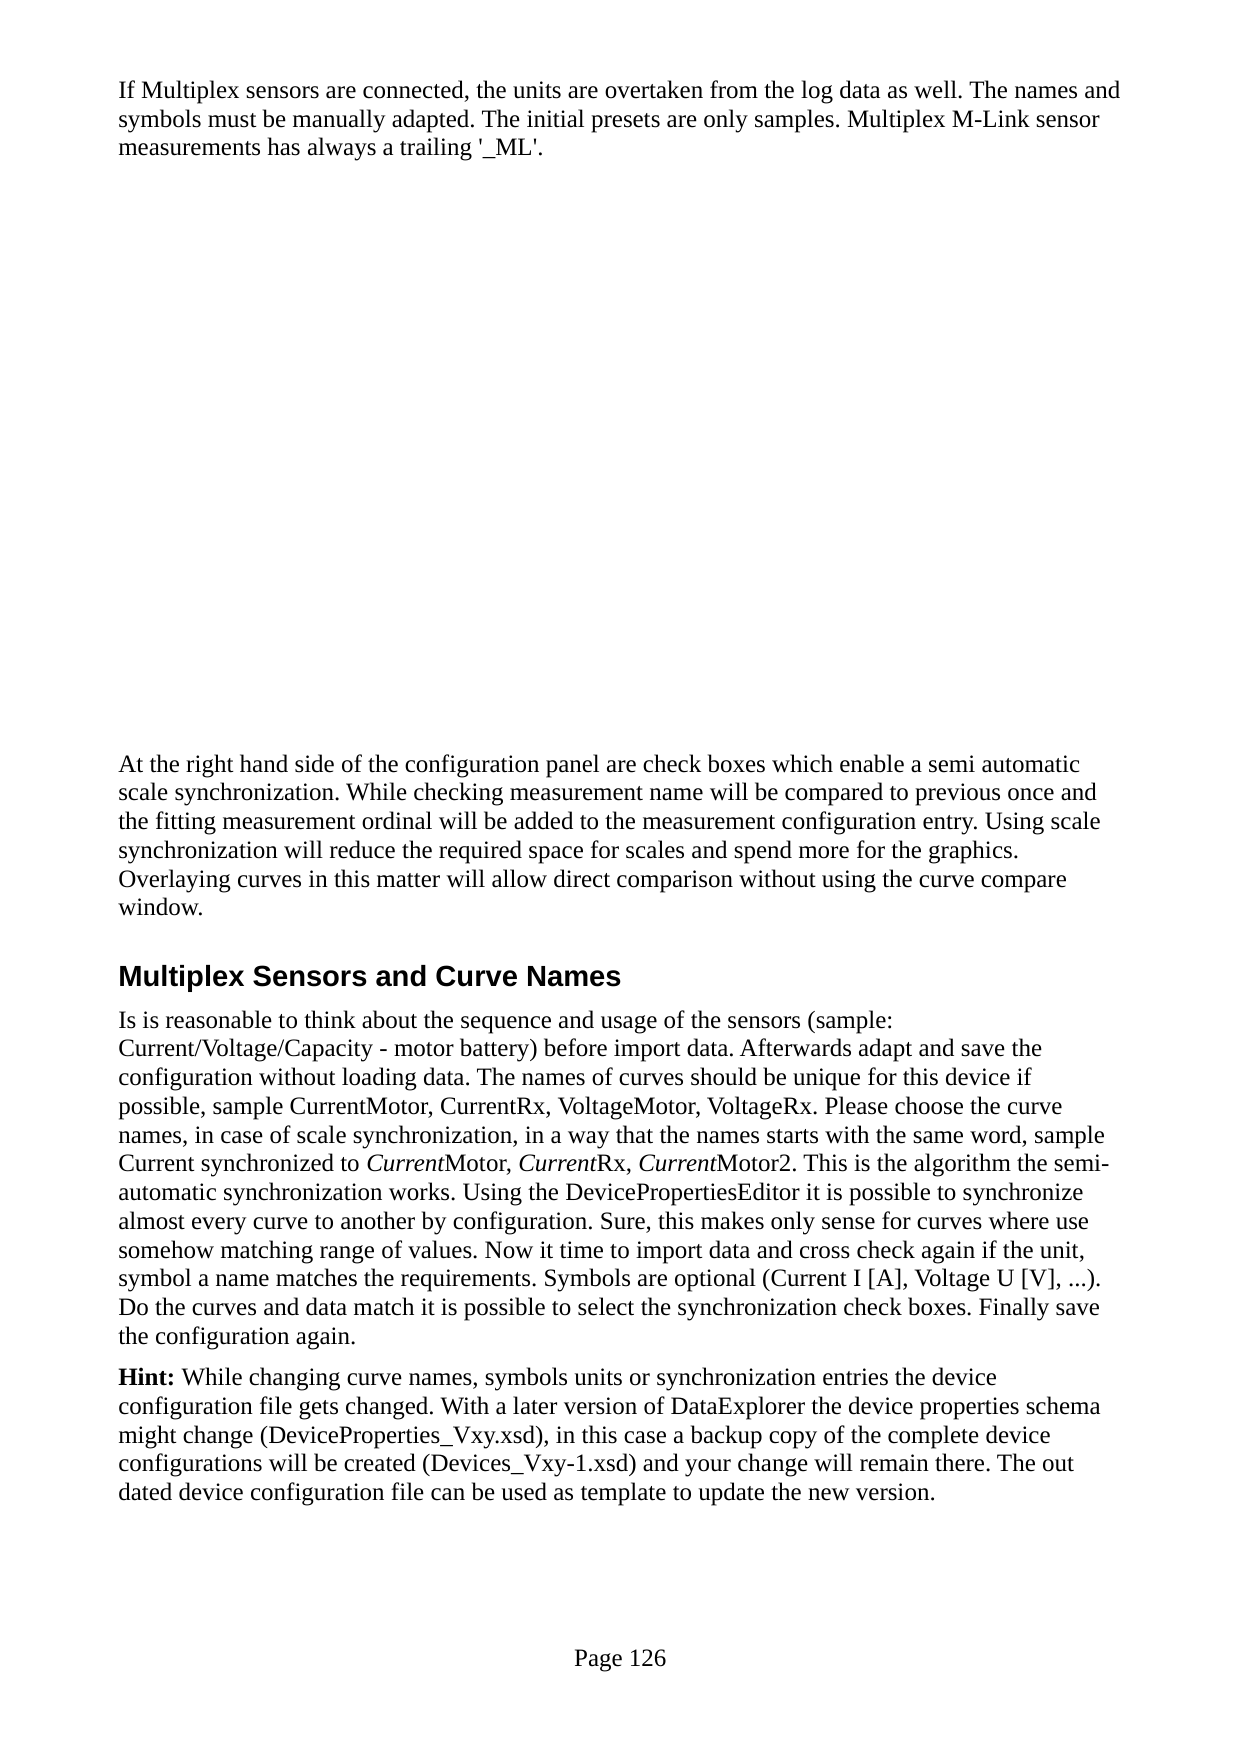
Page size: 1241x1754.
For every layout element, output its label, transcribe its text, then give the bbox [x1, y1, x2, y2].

text Hint: While changing curve names, symbols units or synchronization entries the device configuration file gets changed. With a later version of DataExplorer the device properties schema might change (DeviceProperties_Vxy.xsd), in this case a backup copy of the complete device configurations will be created (Devices_Vxy-1.xsd) and your change will remain there. The out dated device configuration file can be used as template to update the new version. [118, 1362, 1122, 1506]
text Is is reasonable to think about the sequence and usage of the sensors (sample: Current/Voltage/Capacity - motor battery) before import data. Afterwards adapt and save the configuration without loading data. The names of curves should be unique for this device if possible, sample CurrentMotor, CurrentRx, VoltageMotor, VoltageRx. Please choose the curve names, in case of scale synchronization, in a way that the names starts with the same word, sample Current synchronized to CurrentMotor, CurrentRx, CurrentMotor2. This is the algorithm the semi-automatic synchronization works. Using the DevicePropertiesEditor it is possible to synchronize almost every curve to another by configuration. Sure, this makes only sense for curves where use somehow matching range of values. Now it time to import data and cross check again if the unit, symbol a name matches the requirements. Symbols are optional (Current I [A], Voltage U [V], ...). Do the curves and data match it is possible to select the synchronization check boxes. Finally save the configuration again. [118, 1005, 1122, 1350]
subtitle Multiplex Sensors and Curve Names [118, 959, 1122, 992]
text At the right hand side of the configuration panel are check boxes which enable a semi automatic scale synchronization. While checking measurement name will be compared to previous once and the fitting measurement ordinal will be added to the measurement configuration entry. Using scale synchronization will reduce the required space for scales and spend more for the graphics. Overlaying curves in this matter will allow direct comparison without using the curve compare window. [118, 749, 1122, 921]
text If Multiplex sensors are connected, the units are overtaken from the log data as well. The names and symbols must be manually adapted. The initial presets are only samples. Multiplex M-Link sensor measurements has always a trailing '_ML'. [118, 75, 1122, 161]
